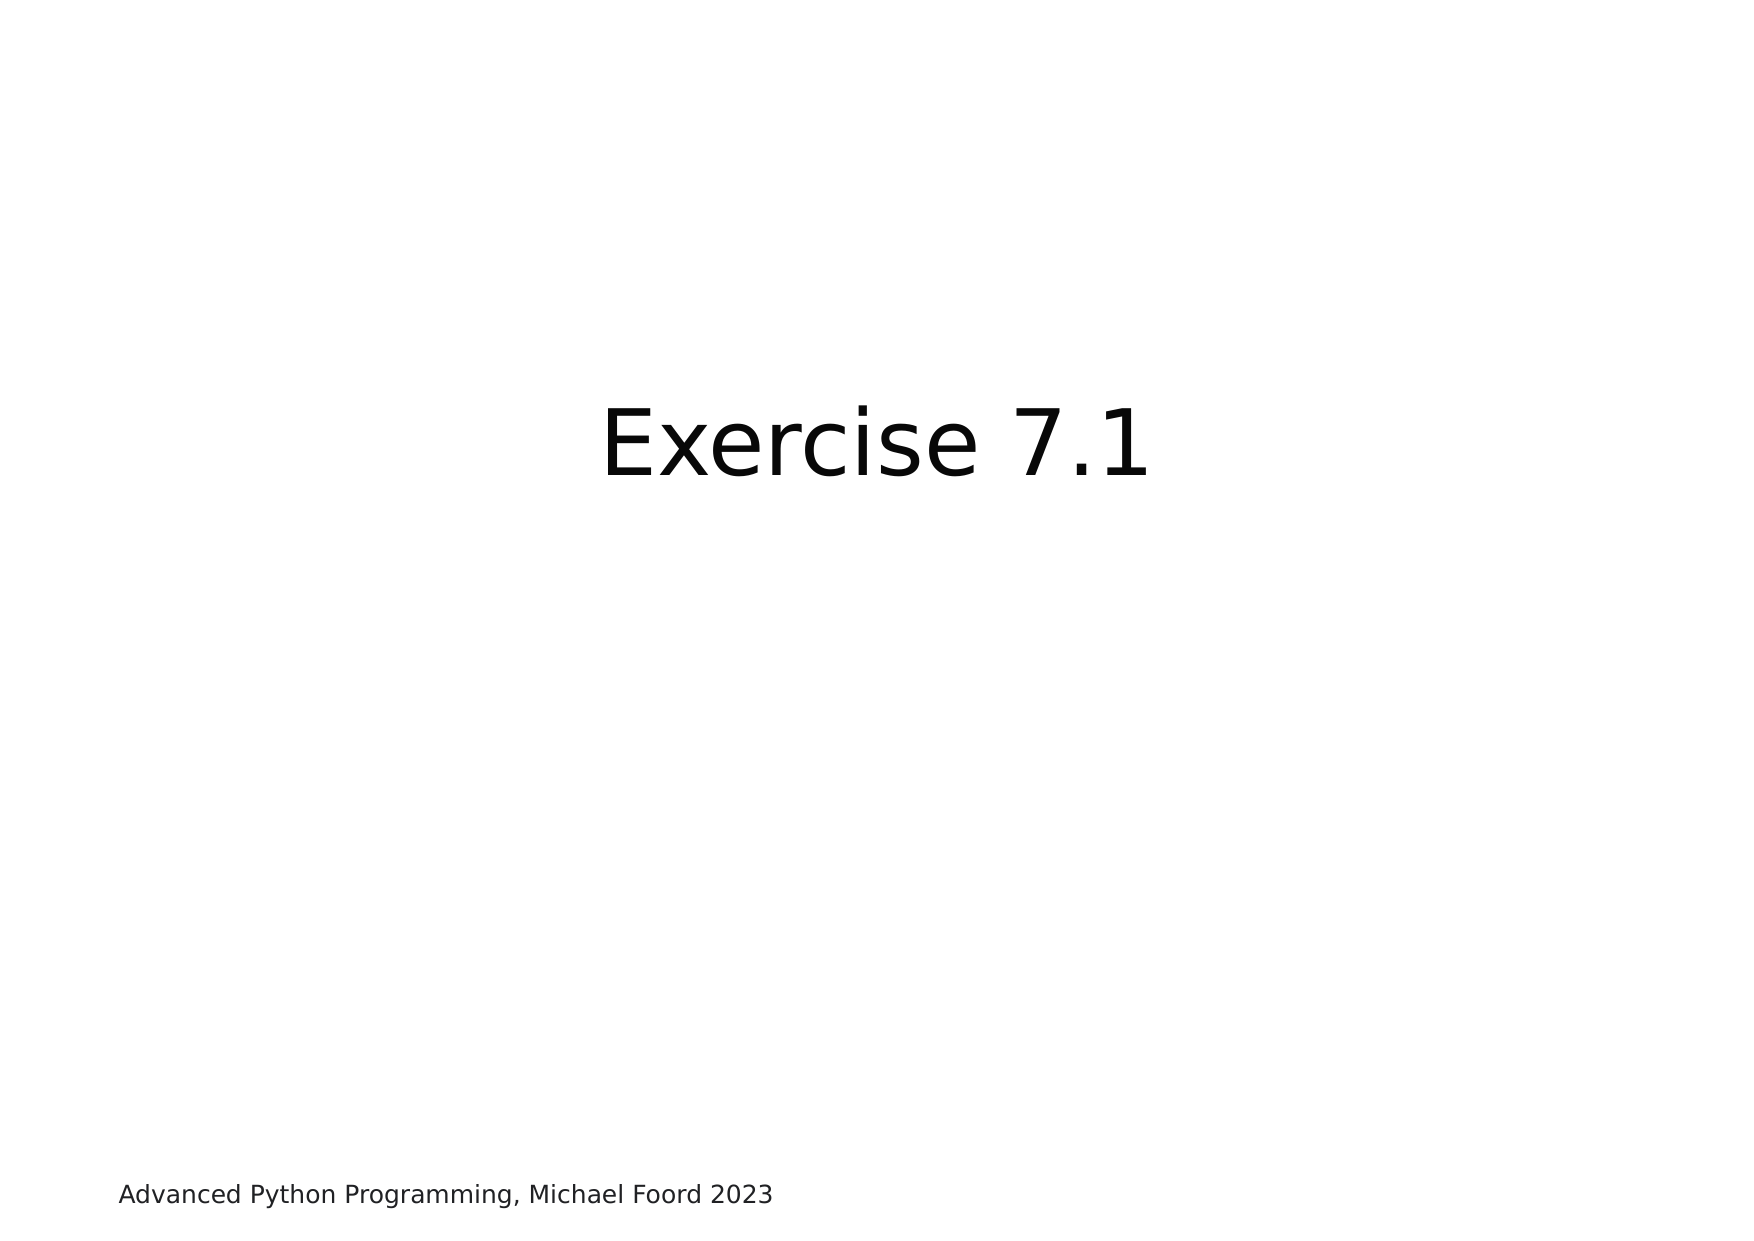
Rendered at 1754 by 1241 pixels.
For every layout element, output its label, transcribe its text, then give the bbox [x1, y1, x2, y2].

list Exercise 7.1 [118, 391, 1636, 497]
